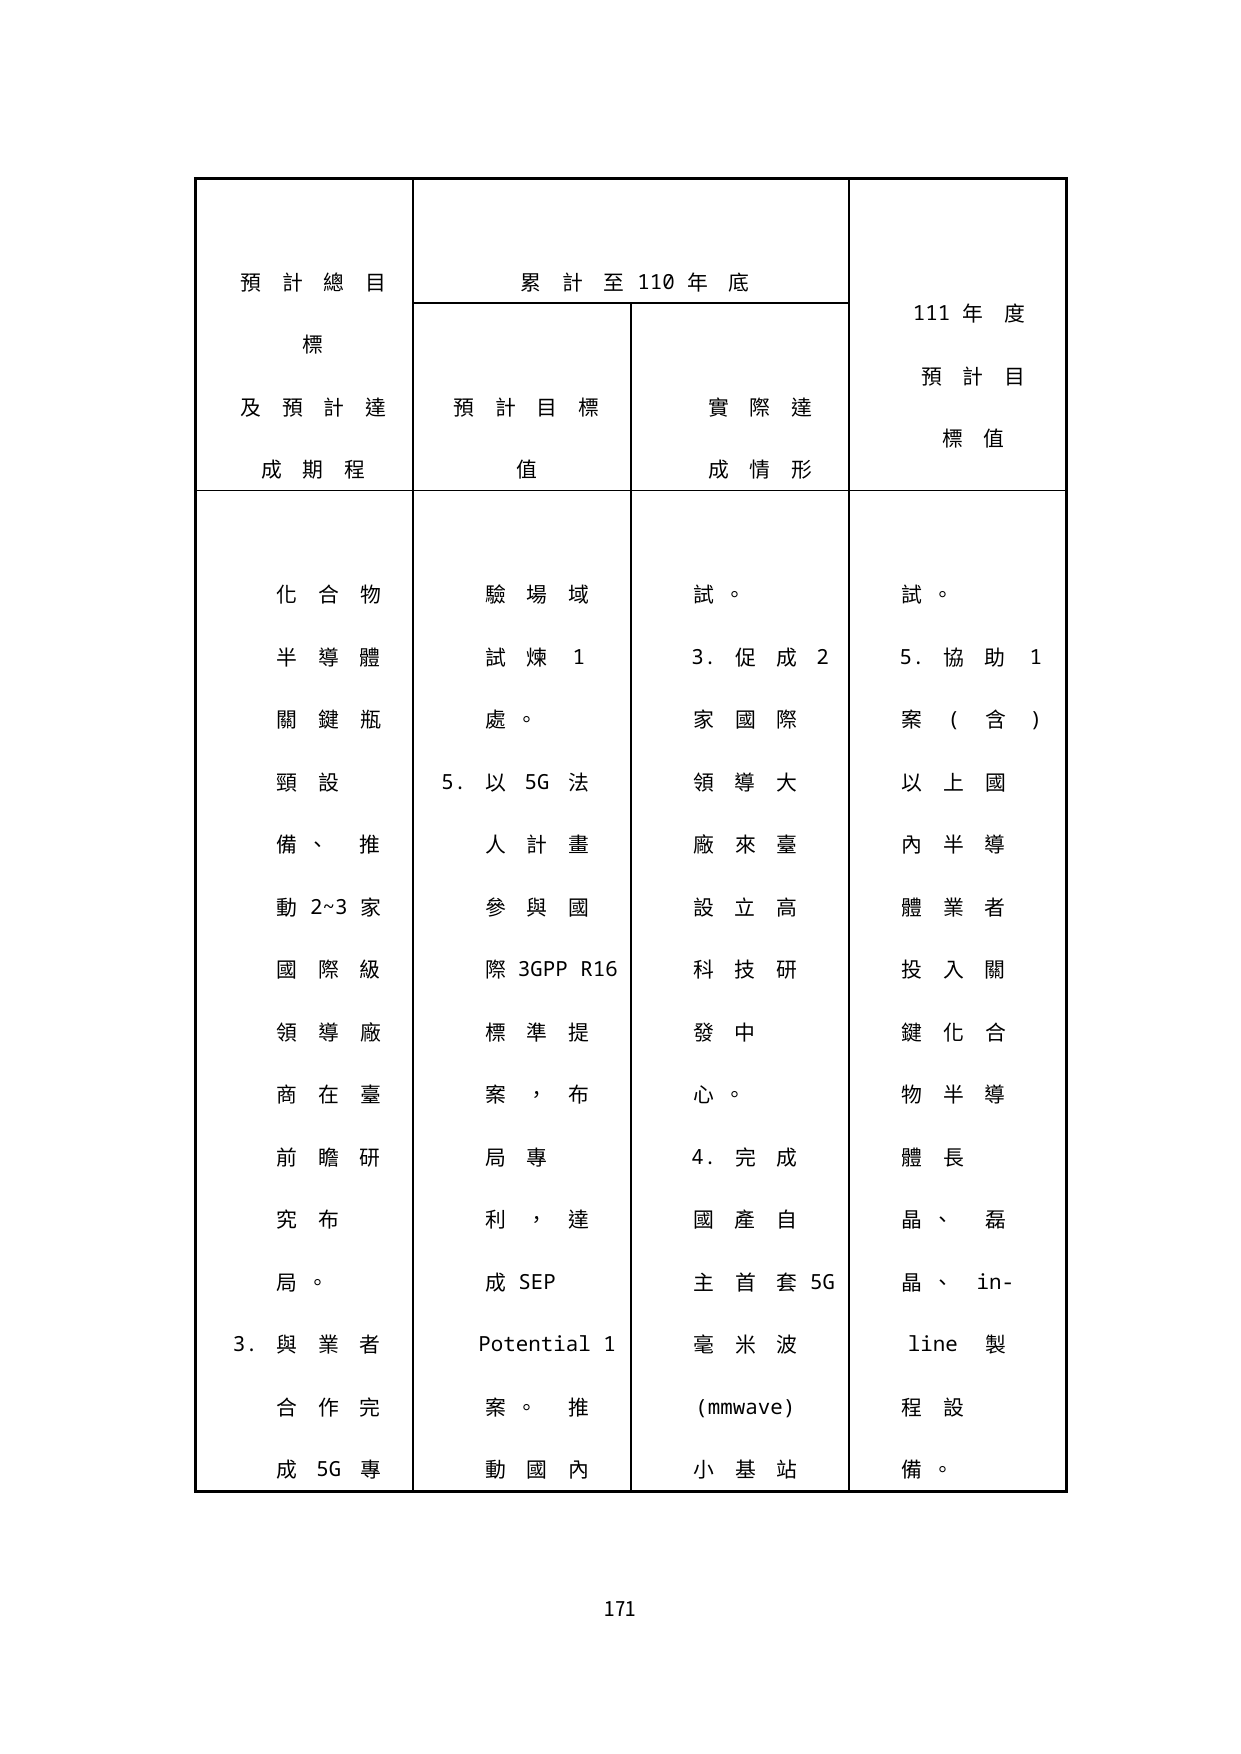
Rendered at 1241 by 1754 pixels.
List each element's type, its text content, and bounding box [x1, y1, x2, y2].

table_cell 驗場域試煉1處。 5.以5G法人計畫參與國際3GPP R16標準提案，布局專利，達成SEP Potential 1案。推動國內 [414, 491, 630, 1490]
table_cell 化合物半導體關鍵瓶頸設備、推動2~3家國際級領導廠商在臺前瞻研究布局。 3.與業者合作完成5G專 [197, 491, 412, 1490]
table_header 累計至110年底 [414, 180, 848, 302]
table_cell 實際達成情形 [632, 304, 848, 490]
table_cell 預計目標值 [414, 304, 630, 490]
table_header 111年度預計目標值 [850, 180, 1065, 490]
table_header 預計總目標 及預計達成期程 [197, 180, 412, 490]
table_cell 試。 5.協助1案(含)以上國內半導體業者投入關鍵化合物半導體長晶、磊晶、in-line製程設備。 [850, 491, 1065, 1490]
table_cell 試。 3.促成2家國際領導大廠來臺設立高科技研發中心。 4.完成國產自主首套5G毫米波(mmwave)小基站 [632, 491, 848, 1490]
